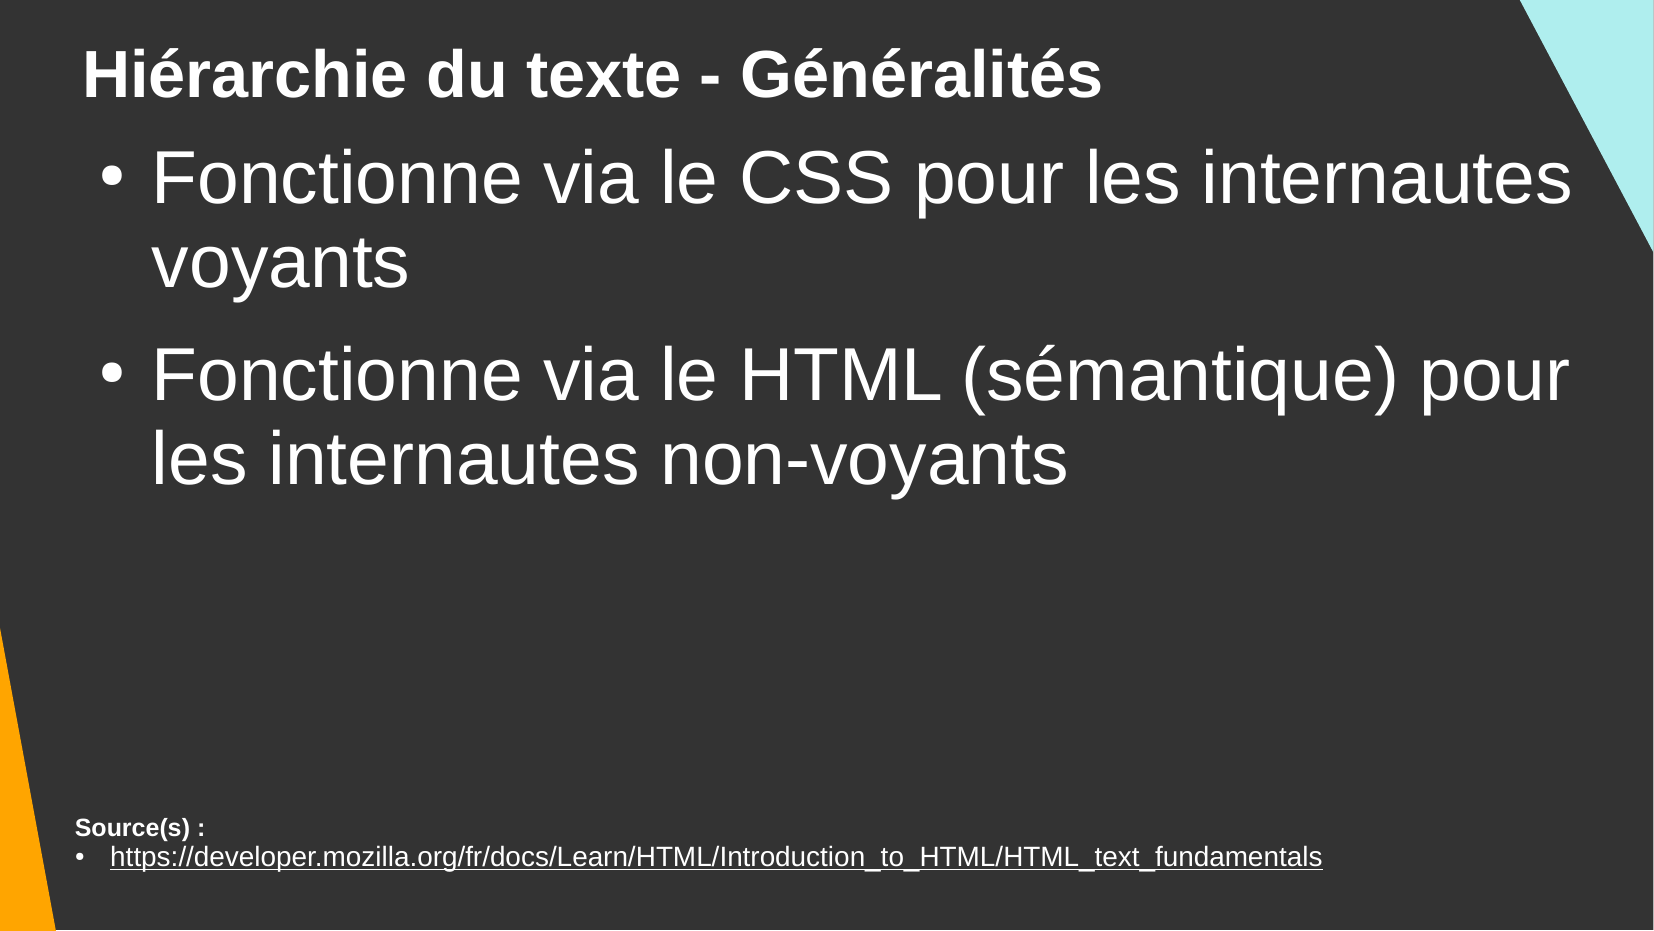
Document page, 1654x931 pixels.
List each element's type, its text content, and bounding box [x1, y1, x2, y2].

list Fonctionne via le CSS pour les internautes voyants Fonctionne via le HTML (sémantique) pour les internautes non-voyants [80, 135, 1605, 683]
text_box [0, 627, 56, 931]
text_box [1519, 0, 1654, 254]
title Hiérarchie du texte - Généralités [82, 37, 1571, 114]
text_box Source(s) : https://developer.mozilla.org/fr/docs/Learn/HTML/Introduction_to_HTML/HTML_text_fundamentals [60, 806, 1546, 905]
